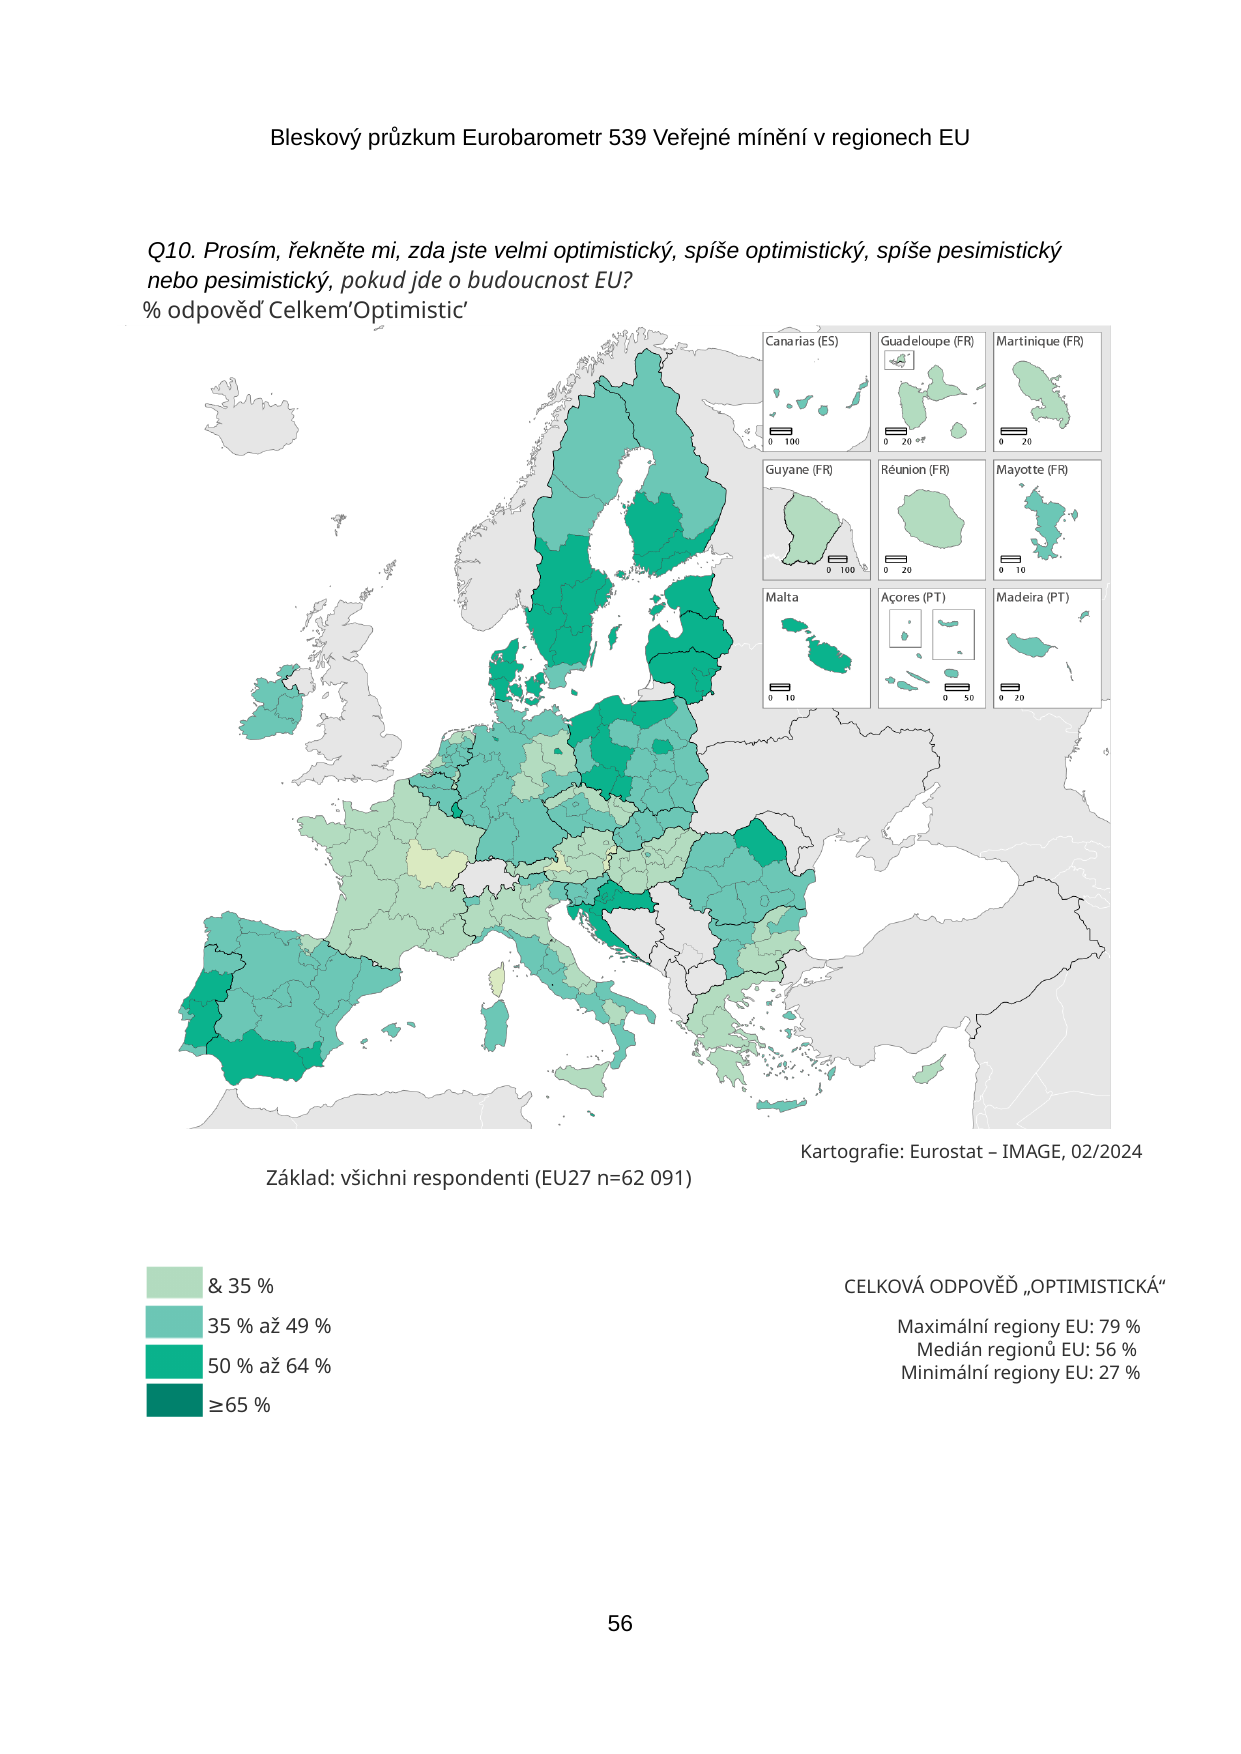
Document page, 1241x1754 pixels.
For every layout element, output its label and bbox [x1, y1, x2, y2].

picture [146, 1345, 202, 1378]
picture [147, 1267, 202, 1299]
picture [146, 1306, 202, 1339]
picture [117, 321, 1118, 1129]
picture [147, 1384, 202, 1416]
